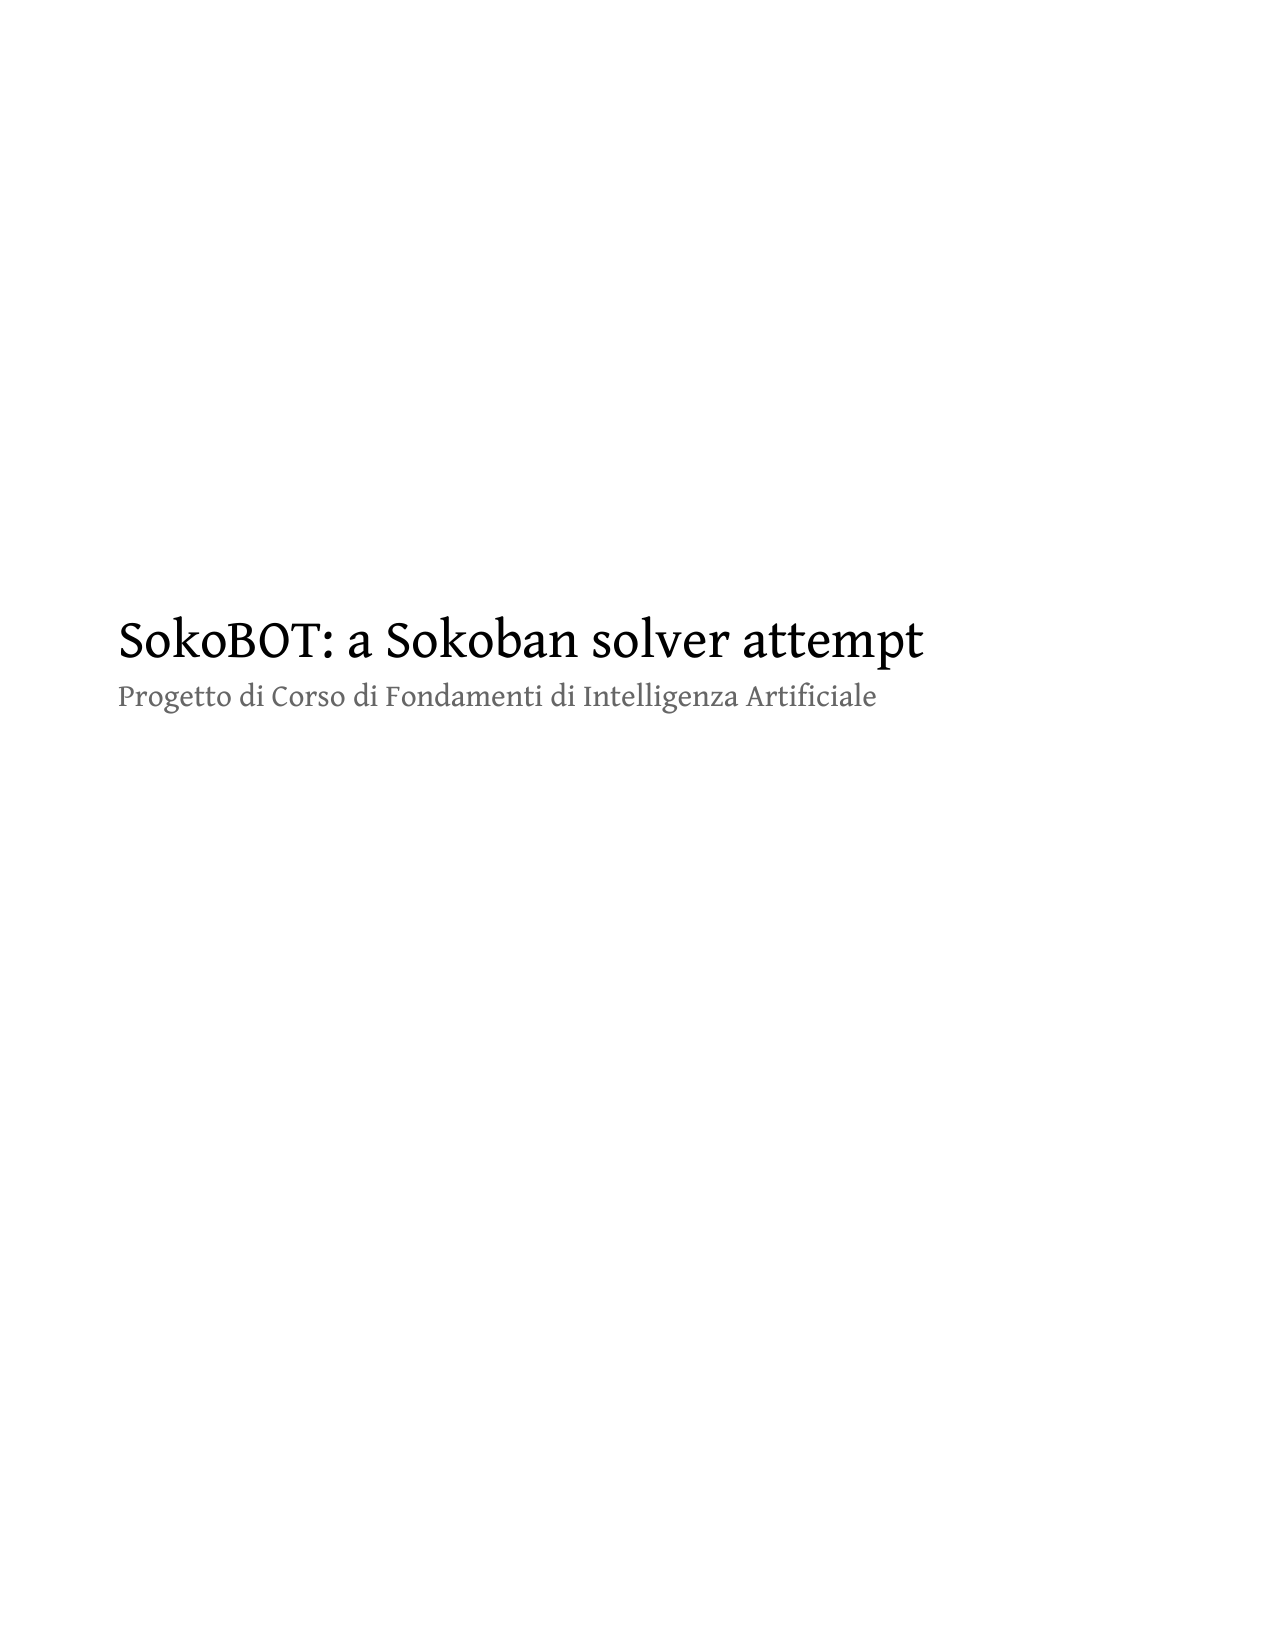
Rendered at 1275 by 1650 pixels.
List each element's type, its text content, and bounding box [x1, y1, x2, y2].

title SokoBOT: a Sokoban solver attempt [118, 610, 1157, 673]
subtitle Progetto di Corso di Fondamenti di Intelligenza Artificiale [118, 679, 1157, 715]
